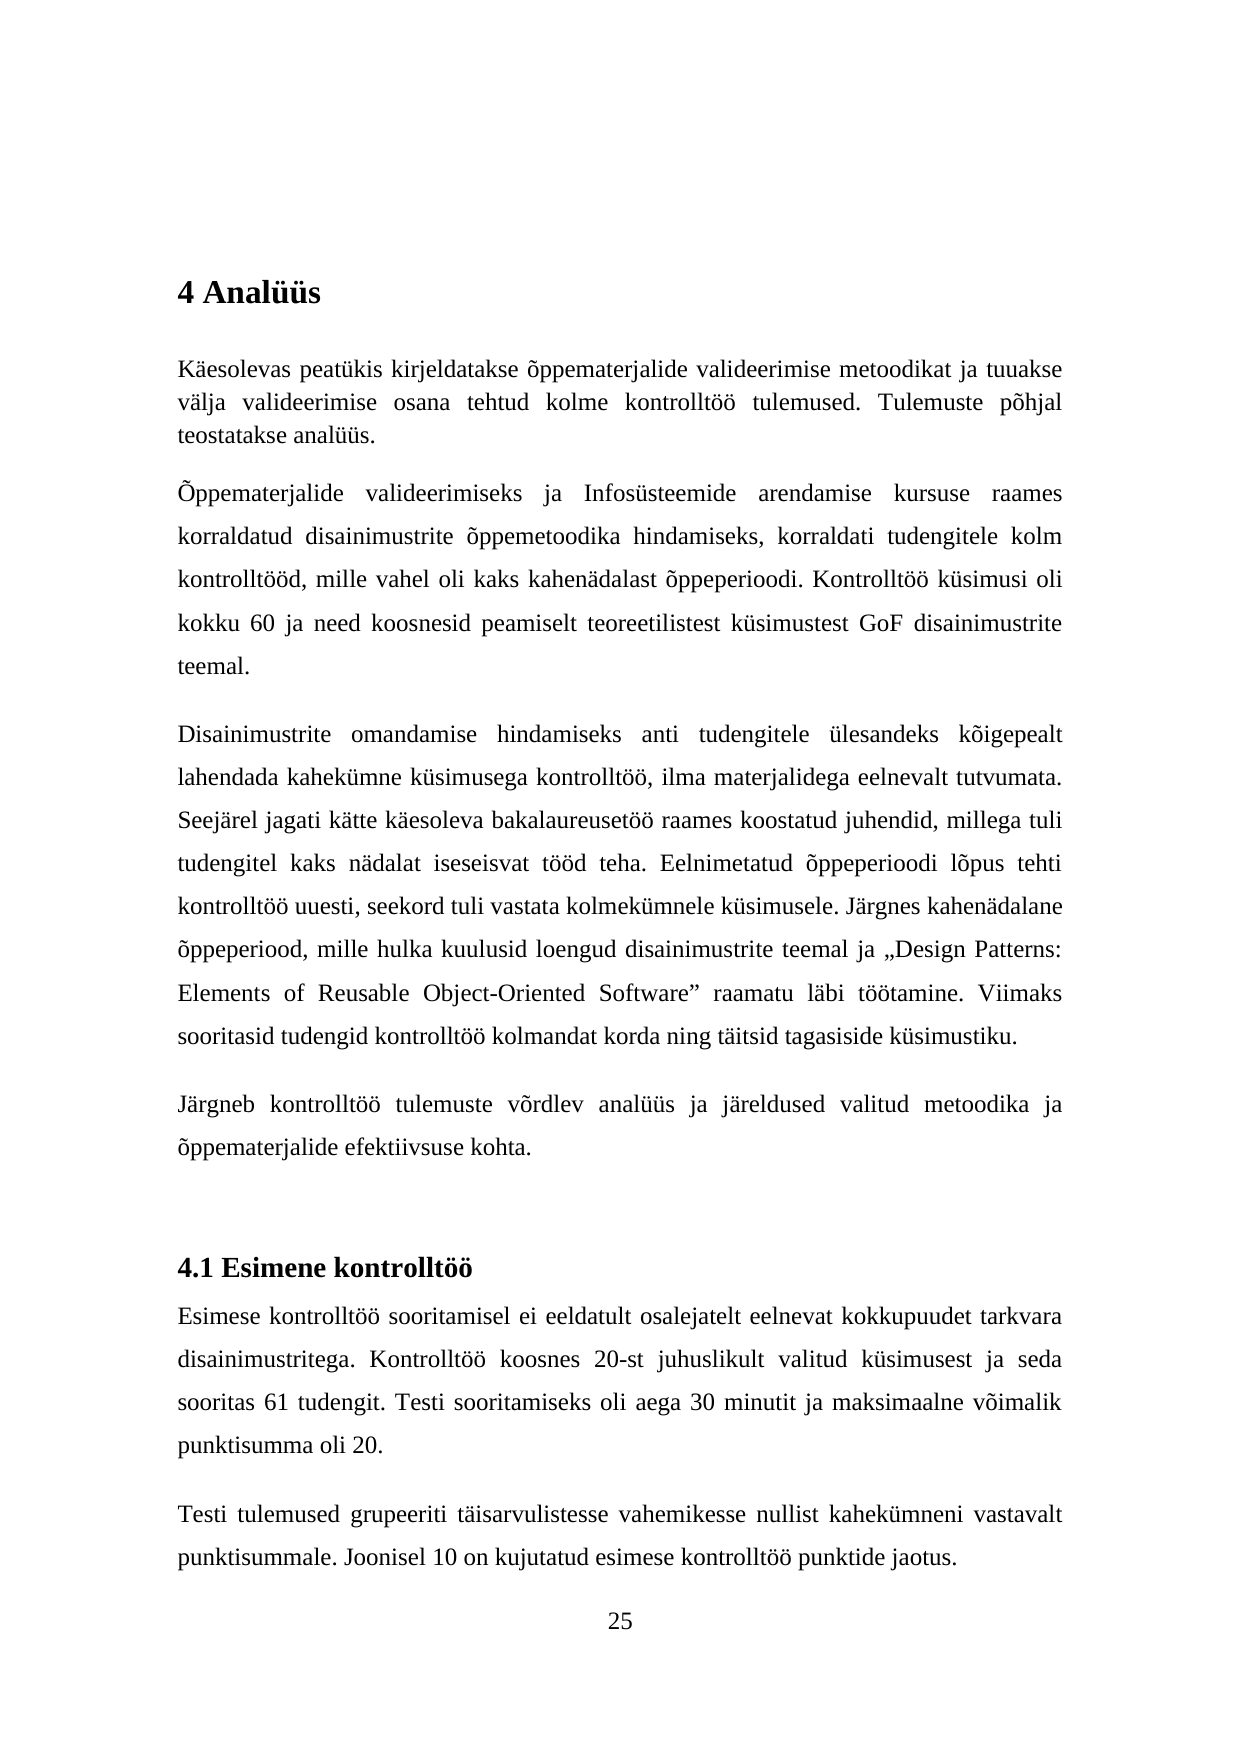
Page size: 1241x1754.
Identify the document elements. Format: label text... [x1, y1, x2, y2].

text Järgneb kontrolltöö tulemuste võrdlev analüüs ja järeldused valitud metoodika ja õppematerjalide efektiivsuse kohta. [177, 1089, 1063, 1161]
text Testi tulemused grupeeriti täisarvulistesse vahemikesse nullist kahekümneni vastavalt punktisummale. Joonisel 10 on kujutatud esimese kontrolltöö punktide jaotus. [177, 1499, 1063, 1571]
text Õppematerjalide valideerimiseks ja Infosüsteemide arendamise kursuse raames korraldatud disainimustrite õppemetoodika hindamiseks, korraldati tudengitele kolm kontrolltööd, mille vahel oli kaks kahenädalast õppeperioodi. Kontrolltöö küsimusi oli kokku 60 ja need koosnesid peamiselt teoreetilistest küsimustest GoF disainimustrite teemal. [177, 478, 1063, 679]
text Disainimustrite omandamise hindamiseks anti tudengitele ülesandeks kõigepealt lahendada kahekümne küsimusega kontrolltöö, ilma materjalidega eelnevalt tutvumata. Seejärel jagati kätte käesoleva bakalaureusetöö raames koostatud juhendid, millega tuli tudengitel kaks nädalat iseseisvat tööd teha. Eelnimetatud õppeperioodi lõpus tehti kontrolltöö uuesti, seekord tuli vastata kolmekümnele küsimusele. Järgnes kahenädalane õppeperiood, mille hulka kuulusid loengud disainimustrite teemal ja „Design Patterns: Elements of Reusable Object-Oriented Software” raamatu läbi töötamine. Viimaks sooritasid tudengid kontrolltöö kolmandat korda ning täitsid tagasiside küsimustiku. [177, 719, 1063, 1049]
text Käesolevas peatükis kirjeldatakse õppematerjalide valideerimise metoodikat ja tuuakse välja valideerimise osana tehtud kolme kontrolltöö tulemused. Tulemuste põhjal teostatakse analüüs. [177, 354, 1063, 449]
subtitle Esimene kontrolltöö [177, 1250, 1063, 1284]
text Esimese kontrolltöö sooritamisel ei eeldatult osalejatelt eelnevat kokkupuudet tarkvara disainimustritega. Kontrolltöö koosnes 20-st juhuslikult valitud küsimusest ja seda sooritas 61 tudengit. Testi sooritamiseks oli aega 30 minutit ja maksimaalne võimalik punktisumma oli 20. [177, 1301, 1063, 1459]
subtitle Analüüs [177, 273, 1063, 311]
